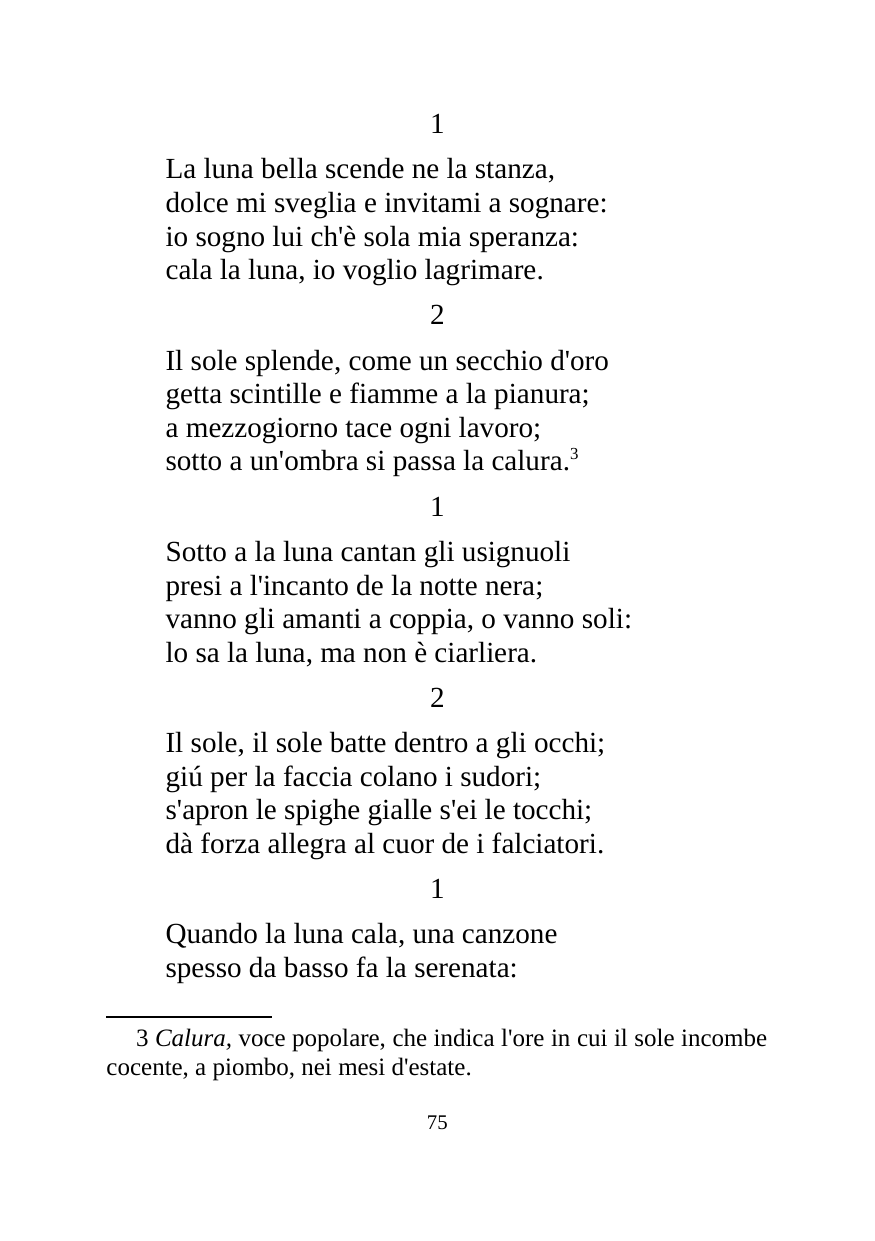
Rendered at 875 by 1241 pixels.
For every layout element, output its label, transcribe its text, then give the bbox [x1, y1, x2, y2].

text Quando la luna cala, una canzone spesso da basso fa la serenata: [165, 917, 768, 984]
text La luna bella scende ne la stanza, dolce mi sveglia e invitami a sognare: io sogno lui ch'è sola mia speranza: cala la luna, io voglio lagrimare. [165, 152, 768, 286]
text Sotto a la luna cantan gli usignuoli presi a l'incanto de la notte nera; vanno gli amanti a coppia, o vanno soli: lo sa la luna, ma non è ciarliera. [165, 534, 768, 668]
text Il sole, il sole batte dentro a gli occhi; giú per la faccia colano i sudori; s'apron le spighe gialle s'ei le tocchi; dà forza allegra al cuor de i falciatori. [165, 725, 768, 859]
text 1 [106, 489, 768, 522]
text Calura, voce popolare, che indica l'ore in cui il sole incombe cocente, a piombo, nei mesi d'estate. [106, 1023, 768, 1080]
text 2 [106, 297, 768, 331]
text 2 [106, 680, 768, 713]
text 1 [106, 871, 768, 905]
text 1 [106, 106, 768, 140]
text Il sole splende, come un secchio d'oro getta scintille e fiamme a la pianura; a mezzogiorno tace ogni lavoro; sotto a un'ombra si passa la calura. [165, 343, 768, 477]
